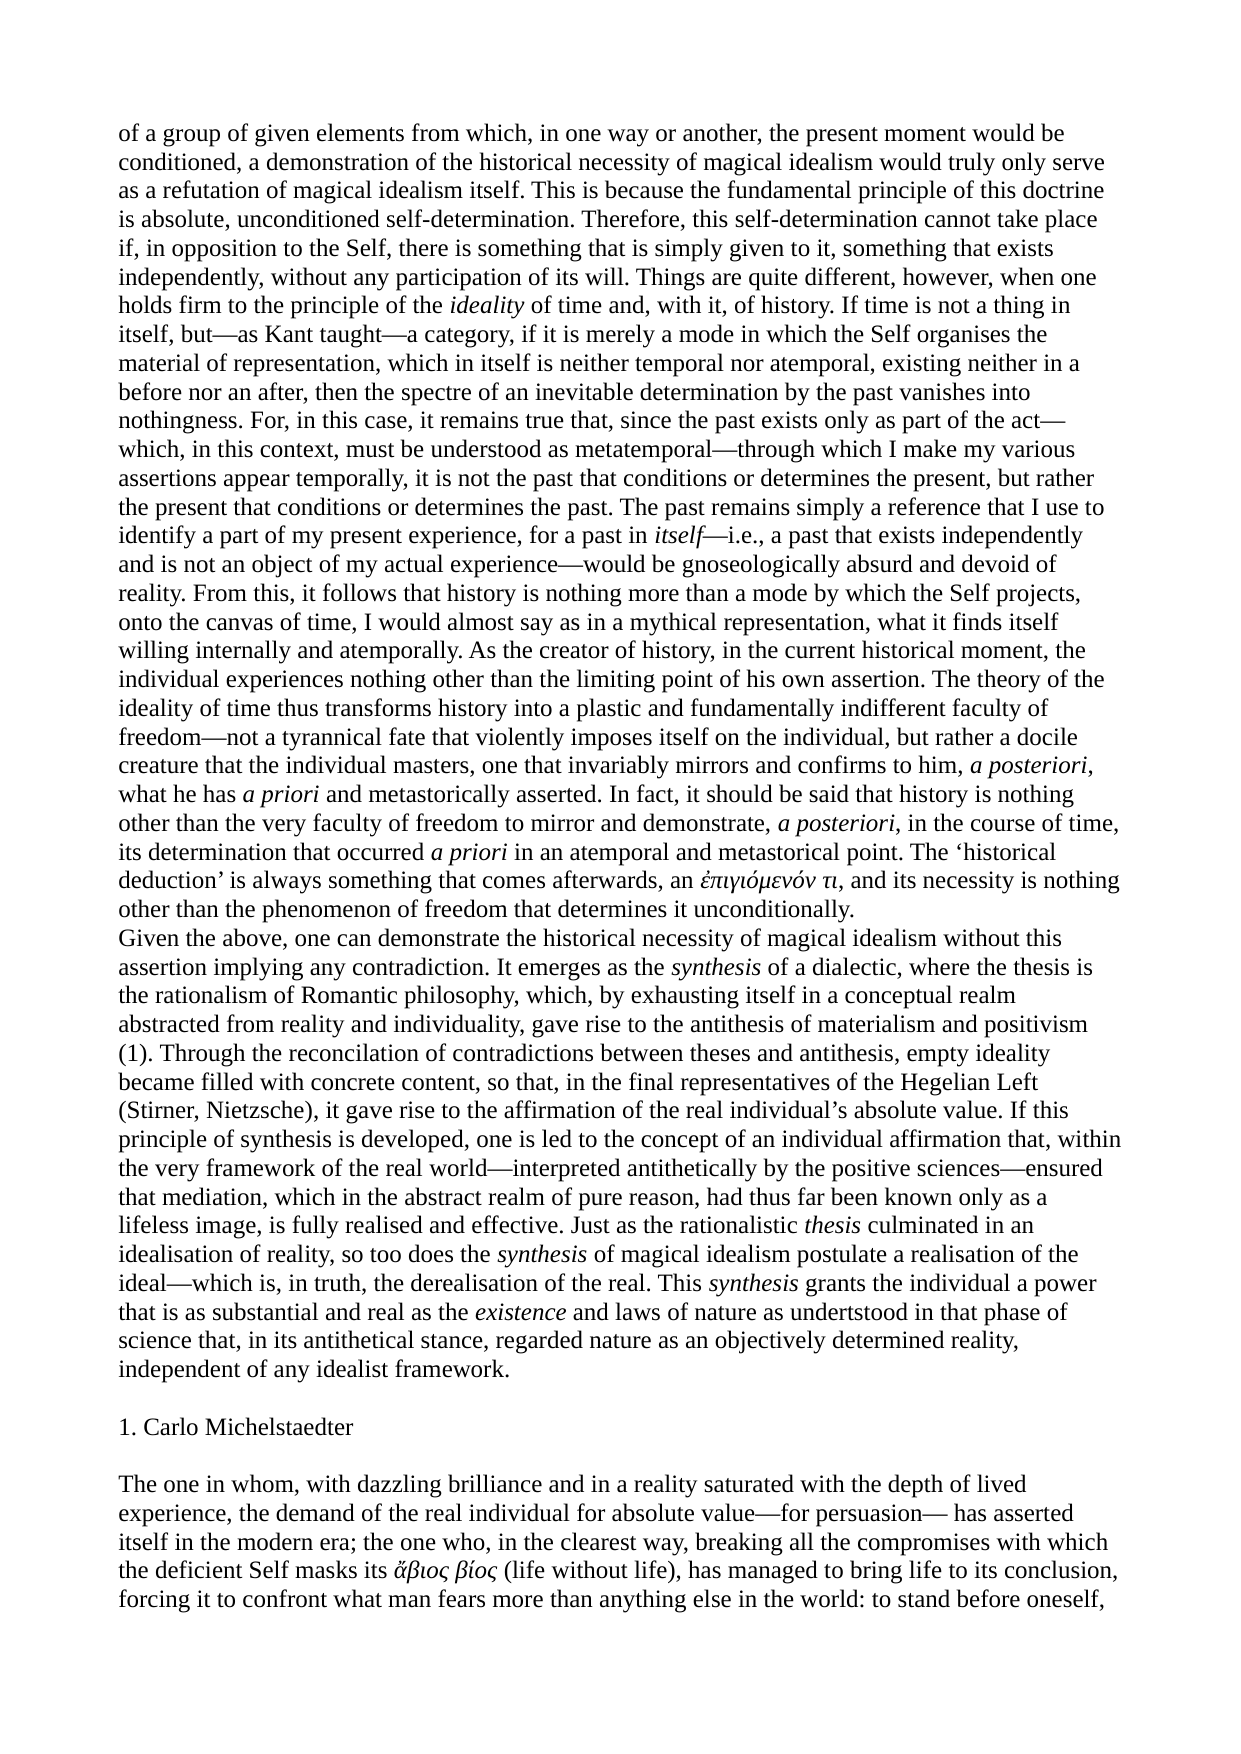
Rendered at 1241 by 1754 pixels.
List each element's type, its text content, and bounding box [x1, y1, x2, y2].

text The one in whom, with dazzling brilliance and in a reality saturated with the depth of lived experience, the demand of the real individual for absolute value—for persuasion— has asserted itself in the modern era; the one who, in the clearest way, breaking all the compromises with which the deficient Self masks its ἄβιος βίος (life without life), has managed to bring life to its conclusion, forcing it to confront what man fears more than anything else in the world: to stand before oneself, [118, 1469, 1122, 1613]
text 1. Carlo Michelstaedter [118, 1412, 1122, 1441]
text Given the above, one can demonstrate the historical necessity of magical idealism without this assertion implying any contradiction. It emerges as the synthesis of a dialectic, where the thesis is the rationalism of Romantic philosophy, which, by exhausting itself in a conceptual realm abstracted from reality and individuality, gave rise to the antithesis of materialism and positivism (1). Through the reconcilation of contradictions between theses and antithesis, empty ideality became filled with concrete content, so that, in the final representatives of the Hegelian Left (Stirner, Nietzsche), it gave rise to the affirmation of the real individual’s absolute value. If this principle of synthesis is developed, one is led to the concept of an individual affirmation that, within the very framework of the real world—interpreted antithetically by the positive sciences—ensured that mediation, which in the abstract realm of pure reason, had thus far been known only as a lifeless image, is fully realised and effective. Just as the rationalistic thesis culminated in an idealisation of reality, so too does the synthesis of magical idealism postulate a realisation of the ideal—which is, in truth, the derealisation of the real. This synthesis grants the individual a power that is as substantial and real as the existence and laws of nature as undertstood in that phase of science that, in its antithetical stance, regarded nature as an objectively determined reality, independent of any idealist framework. [118, 923, 1122, 1383]
text of a group of given elements from which, in one way or another, the present moment would be conditioned, a demonstration of the historical necessity of magical idealism would truly only serve as a refutation of magical idealism itself. This is because the fundamental principle of this doctrine is absolute, unconditioned self-determination. Therefore, this self-determination cannot take place if, in opposition to the Self, there is something that is simply given to it, something that exists independently, without any participation of its will. Things are quite different, however, when one holds firm to the principle of the ideality of time and, with it, of history. If time is not a thing in itself, but—as Kant taught—a category, if it is merely a mode in which the Self organises the material of representation, which in itself is neither temporal nor atemporal, existing neither in a before nor an after, then the spectre of an inevitable determination by the past vanishes into nothingness. For, in this case, it remains true that, since the past exists only as part of the act—which, in this context, must be understood as metatemporal—through which I make my various assertions appear temporally, it is not the past that conditions or determines the present, but rather the present that conditions or determines the past. The past remains simply a reference that I use to identify a part of my present experience, for a past in itself—i.e., a past that exists independently and is not an object of my actual experience—would be gnoseologically absurd and devoid of reality. From this, it follows that history is nothing more than a mode by which the Self projects, onto the canvas of time, I would almost say as in a mythical representation, what it finds itself willing internally and atemporally. As the creator of history, in the current historical moment, the individual experiences nothing other than the limiting point of his own assertion. The theory of the ideality of time thus transforms history into a plastic and fundamentally indifferent faculty of freedom—not a tyrannical fate that violently imposes itself on the individual, but rather a docile creature that the individual masters, one that invariably mirrors and confirms to him, a posteriori, what he has a priori and metastorically asserted. In fact, it should be said that history is nothing other than the very faculty of freedom to mirror and demonstrate, a posteriori, in the course of time, its determination that occurred a priori in an atemporal and metastorical point. The ‘historical deduction’ is always something that comes afterwards, an ἐπιγιόμενόν τι, and its necessity is nothing other than the phenomenon of freedom that determines it unconditionally. [118, 118, 1122, 923]
